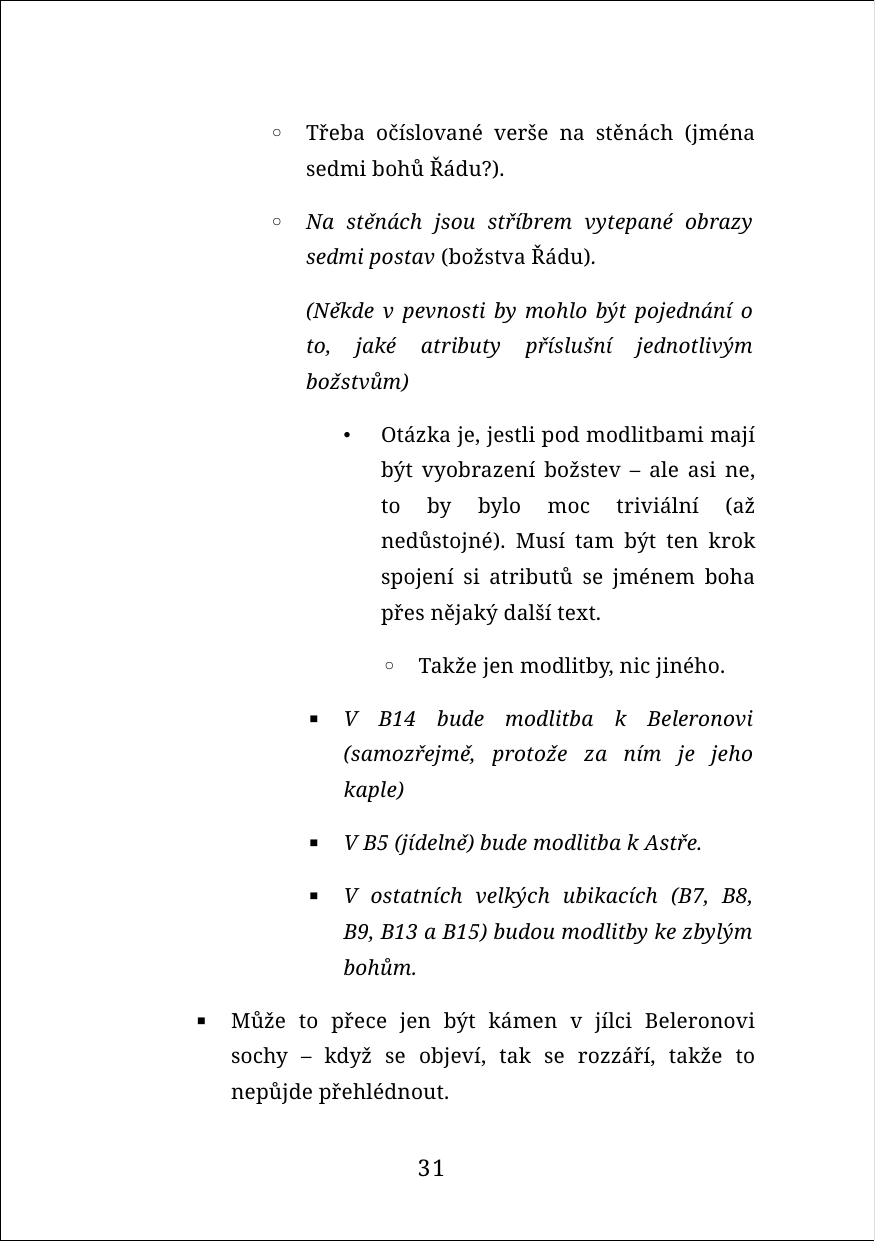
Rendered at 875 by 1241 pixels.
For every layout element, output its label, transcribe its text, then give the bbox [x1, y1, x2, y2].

list Třeba očíslované verše na stěnách (jména sedmi bohů Řádu?). [268, 118, 756, 182]
list Na stěnách jsou stříbrem vytepané obrazy sedmi postav (božstva Řádu). [268, 207, 756, 271]
list V B5 (jídelně) bude modlitba k Astře. [306, 828, 756, 857]
list Může to přece jen být kámen v jílci Beleronovi sochy – když se objeví, tak se rozzáří, takže to nepůjde přehlédnout. [193, 1006, 756, 1105]
list Otázka je, jestli pod modlitbami mají být vyobrazení božstev – ale asi ne, to by bylo moc triviální (až nedůstojné). Musí tam být ten krok spojení si atributů se jménem boha přes nějaký další text. [343, 420, 756, 626]
list V ostatních velkých ubikacích (B7, B8, B9, B13 a B15) budou modlitby ke zbylým bohům. [306, 882, 756, 981]
list V B14 bude modlitba k Beleronovi (samozřejmě, protože za ním je jeho kaple) [306, 704, 756, 803]
list Takže jen modlitby, nic jiného. [381, 651, 756, 679]
list (Někde v pevnosti by mohlo být pojednání o to, jaké atributy příslušní jednotlivým božstvům) [268, 296, 756, 395]
